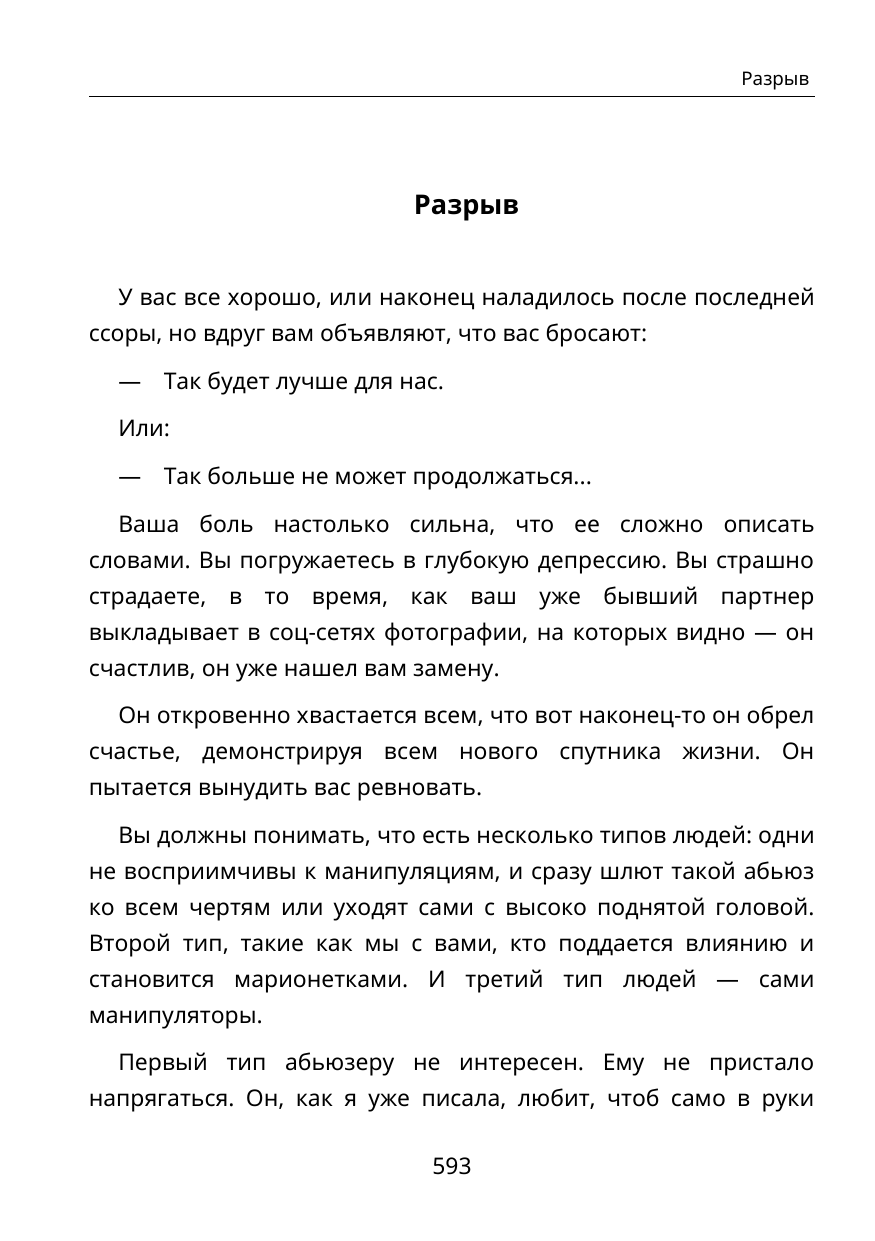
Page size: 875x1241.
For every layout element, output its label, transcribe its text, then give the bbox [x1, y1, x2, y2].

text У вас все хорошо, или наконец наладилось после последней ссоры, но вдруг вам объявляют, что вас бросают: [88, 281, 815, 348]
list Так больше не может продолжаться... [88, 460, 815, 491]
subtitle Разрыв [88, 185, 815, 222]
text Он откровенно хвастается всем, что вот наконец-то он обрел счастье, демонстрируя всем нового спутника жизни. Он пытается вынудить вас ревновать. [88, 699, 815, 802]
list Так будет лучше для нас. [88, 365, 815, 396]
text Первый тип абьюзеру не интересен. Ему не пристало напрягаться. Он, как я уже писала, любит, чтоб само в руки [88, 1046, 815, 1113]
text Или: [88, 412, 815, 444]
text Ваша боль настолько сильна, что ее сложно описать словами. Вы погружаетесь в глубокую депрессию. Вы страшно страдаете, в то время, как ваш уже бывший партнер выкладывает в соц-сетях фотографии, на которых видно — он счастлив, он уже нашел вам замену. [88, 508, 815, 683]
text Вы должны понимать, что есть несколько типов людей: одни не восприимчивы к манипуляциям, и сразу шлют такой абьюз ко всем чертям или уходят сами с высоко поднятой головой. Второй тип, такие как мы с вами, кто поддается влиянию и становится марионетками. И третий тип людей — сами манипуляторы. [88, 819, 815, 1030]
